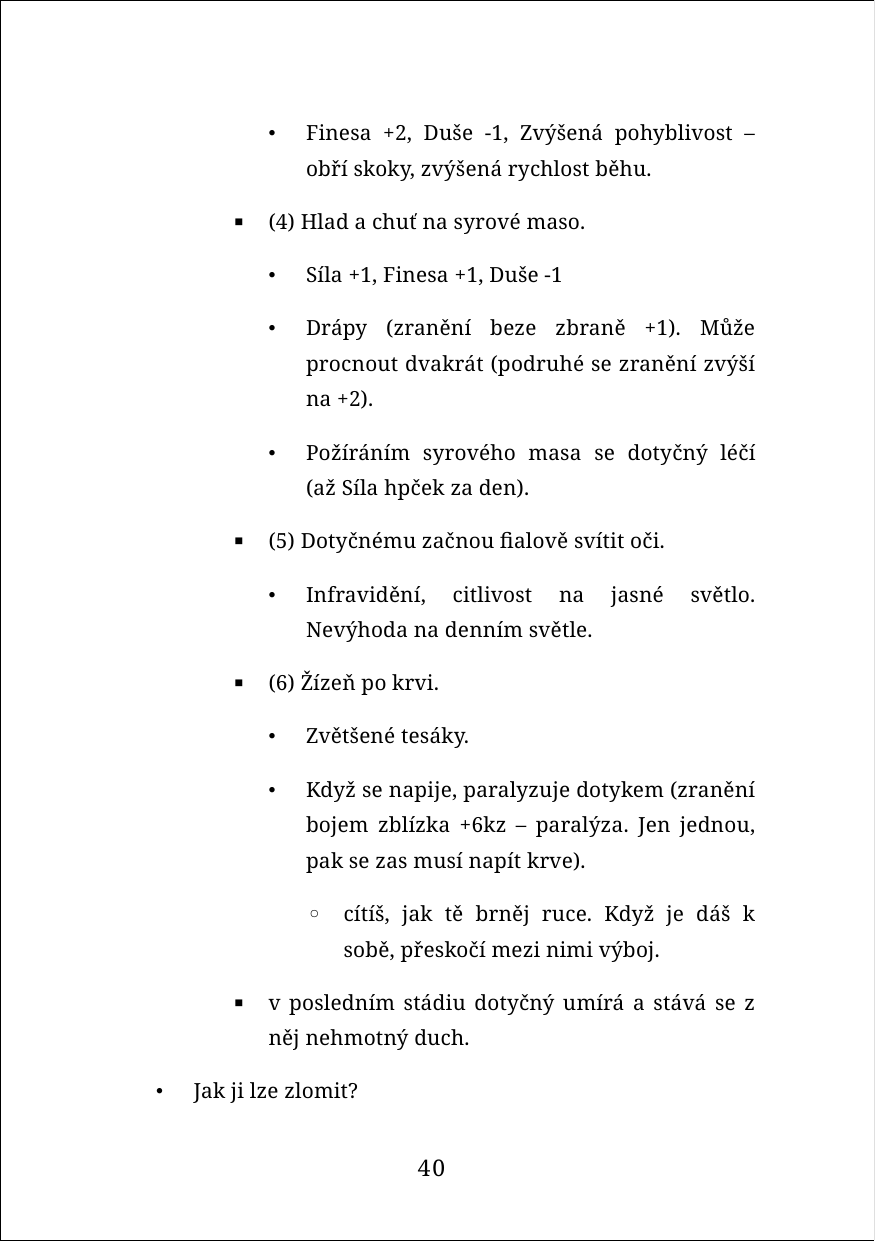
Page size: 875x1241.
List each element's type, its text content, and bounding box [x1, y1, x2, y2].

list (6) Žízeň po krvi. [231, 668, 756, 697]
list (5) Dotyčnému začnou fialově svítit oči. [231, 526, 756, 555]
list Jak ji lze zlomit? [156, 1077, 756, 1105]
list v posledním stádiu dotyčný umírá a stává se z něj nehmotný duch. [231, 988, 756, 1052]
list Finesa +2, Duše -1, Zvýšená pohyblivost – obří skoky, zvýšená rychlost běhu. [268, 118, 756, 182]
list Infravidění, citlivost na jasné světlo. Nevýhoda na denním světle. [268, 580, 756, 644]
list (4) Hlad a chuť na syrové maso. [231, 207, 756, 235]
list Síla +1, Finesa +1, Duše -1 [268, 260, 756, 289]
list Požíráním syrového masa se dotyčný léčí (až Síla hpček za den). [268, 438, 756, 502]
list Zvětšené tesáky. [268, 722, 756, 750]
list cítíš, jak tě brněj ruce. Když je dáš k sobě, přeskočí mezi nimi výboj. [306, 899, 756, 963]
list Když se napije, paralyzuje dotykem (zranění bojem zblízka +6kz – paralýza. Jen jednou, pak se zas musí napít krve). [268, 775, 756, 874]
list Drápy (zranění beze zbraně +1). Může procnout dvakrát (podruhé se zranění zvýší na +2). [268, 313, 756, 413]
